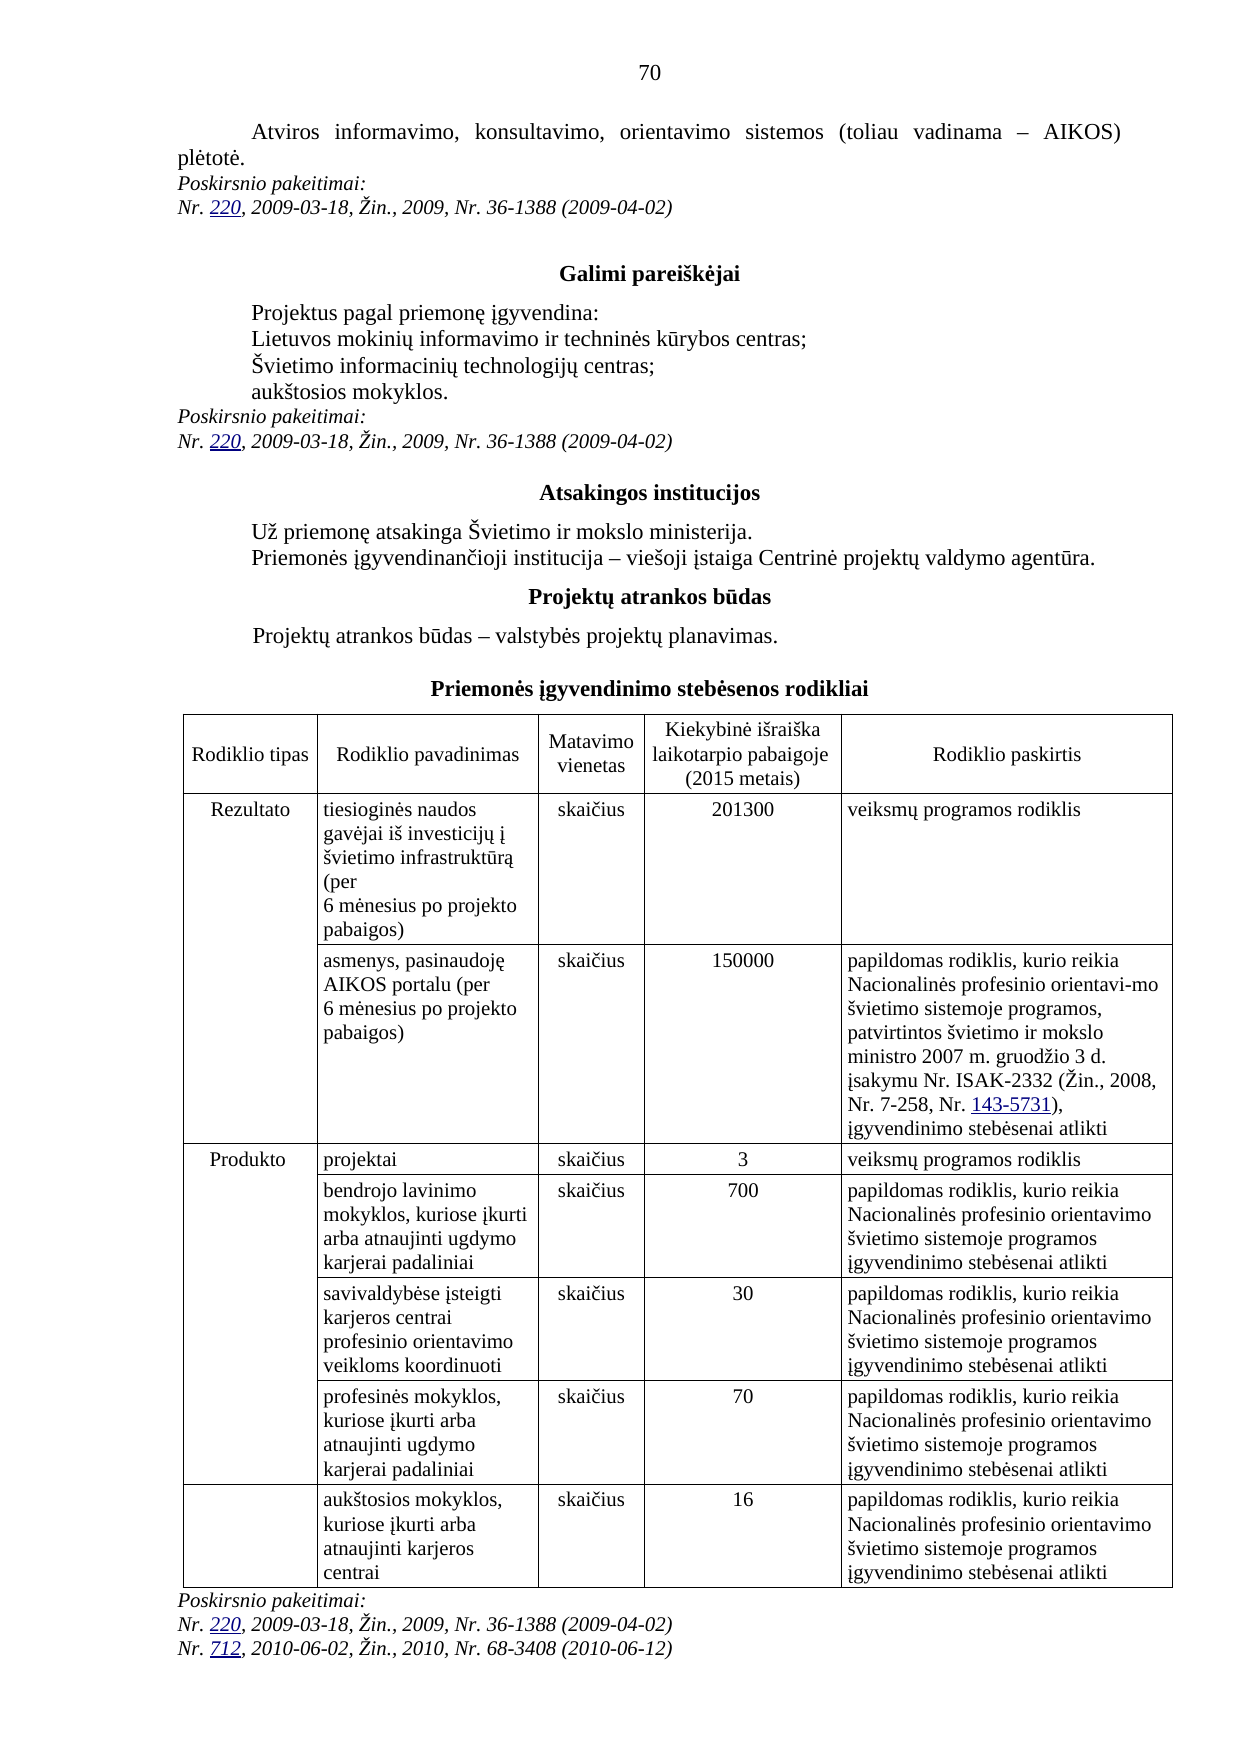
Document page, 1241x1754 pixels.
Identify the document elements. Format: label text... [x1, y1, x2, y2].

text Nr. 220, 2009-03-18, Žin., 2009, Nr. 36-1388 (2009-04-02) [177, 1612, 1122, 1636]
table_cell papildomas rodiklis, kurio reikia Nacionalinės profesinio orientavimo švietimo sistemoje programos įgyvendinimo stebėsenai atlikti [842, 1485, 1172, 1587]
table_cell savivaldybėse įsteigti karjeros centrai profesinio orientavimo veikloms koordinuoti [318, 1278, 538, 1380]
table_header Kiekybinė išraiška laikotarpio pabaigoje (2015 metais) [645, 715, 841, 792]
table_cell skaičius [539, 1485, 644, 1587]
table_cell 3 [645, 1144, 841, 1174]
text Galimi pareiškėjai [177, 260, 1122, 287]
table_cell veiksmų programos rodiklis [842, 1144, 1172, 1174]
table_cell Produkto [184, 1144, 317, 1483]
table_cell [184, 1485, 317, 1587]
table_cell skaičius [539, 1278, 644, 1380]
table_cell veiksmų programos rodiklis [842, 794, 1172, 944]
text Projektus pagal priemonę įgyvendina: [177, 299, 1122, 325]
text Atviros informavimo, konsultavimo, orientavimo sistemos (toliau vadinama – AIKOS) plėtotė. [177, 118, 1122, 171]
table_cell skaičius [539, 1175, 644, 1277]
table_cell papildomas rodiklis, kurio reikia Nacionalinės profesinio orientavi-mo švietimo sistemoje programos, patvirtintos švietimo ir mokslo ministro 2007 m. gruodžio 3 d. įsakymu Nr. ISAK-2332 (Žin., 2008, Nr. 7-258, Nr. 143-5731), įgyvendinimo stebėsenai atlikti [842, 945, 1172, 1143]
table_cell papildomas rodiklis, kurio reikia Nacionalinės profesinio orientavimo švietimo sistemoje programos įgyvendinimo stebėsenai atlikti [842, 1381, 1172, 1483]
table_header Rodiklio pavadinimas [318, 715, 538, 792]
text Poskirsnio pakeitimai: [177, 171, 1122, 195]
table_cell papildomas rodiklis, kurio reikia Nacionalinės profesinio orientavimo švietimo sistemoje programos įgyvendinimo stebėsenai atlikti [842, 1278, 1172, 1380]
table_cell asmenys, pasinaudoję AIKOS portalu (per 6 mėnesius po projekto pabaigos) [318, 945, 538, 1143]
table_cell 16 [645, 1485, 841, 1587]
table_cell Rezultato [184, 794, 317, 1143]
table_header Matavimo vienetas [539, 715, 644, 792]
table_cell 150000 [645, 945, 841, 1143]
text Nr. 712, 2010-06-02, Žin., 2010, Nr. 68-3408 (2010-06-12) [177, 1636, 1122, 1660]
table_cell skaičius [539, 1381, 644, 1483]
text Nr. 220, 2009-03-18, Žin., 2009, Nr. 36-1388 (2009-04-02) [177, 428, 1122, 453]
text Priemonės įgyvendinančioji institucija – viešoji įstaiga Centrinė projektų valdymo agentūra. [177, 544, 1122, 571]
text Lietuvos mokinių informavimo ir techninės kūrybos centras; [177, 325, 1122, 352]
text Poskirsnio pakeitimai: [177, 404, 1122, 428]
table_cell skaičius [539, 794, 644, 944]
table_cell 30 [645, 1278, 841, 1380]
text Priemonės įgyvendinimo stebėsenos rodikliai [177, 674, 1122, 701]
table_cell projektai [318, 1144, 538, 1174]
text Poskirsnio pakeitimai: [177, 1588, 1122, 1612]
text Atsakingos institucijos [177, 479, 1122, 505]
text Nr. 220, 2009-03-18, Žin., 2009, Nr. 36-1388 (2009-04-02) [177, 195, 1122, 219]
table_header Rodiklio paskirtis [842, 715, 1172, 792]
table_cell skaičius [539, 945, 644, 1143]
text Už priemonę atsakinga Švietimo ir mokslo ministerija. [177, 518, 1122, 544]
table_cell bendrojo lavinimo mokyklos, kuriose įkurti arba atnaujinti ugdymo karjerai padaliniai [318, 1175, 538, 1277]
text aukštosios mokyklos. [177, 378, 1122, 404]
table_cell aukštosios mokyklos, kuriose įkurti arba atnaujinti karjeros centrai [318, 1485, 538, 1587]
table_cell 201300 [645, 794, 841, 944]
table_cell 700 [645, 1175, 841, 1277]
table_cell tiesioginės naudos gavėjai iš investicijų į švietimo infrastruktūrą (per 6 mėnesius po projekto pabaigos) [318, 794, 538, 944]
table_cell profesinės mokyklos, kuriose įkurti arba atnaujinti ugdymo karjerai padaliniai [318, 1381, 538, 1483]
table_header Rodiklio tipas [184, 715, 317, 792]
text Projektų atrankos būdas – valstybės projektų planavimas. [215, 622, 1122, 648]
text Projektų atrankos būdas [177, 583, 1122, 609]
table_cell 70 [645, 1381, 841, 1483]
table_cell skaičius [539, 1144, 644, 1174]
table_cell papildomas rodiklis, kurio reikia Nacionalinės profesinio orientavimo švietimo sistemoje programos įgyvendinimo stebėsenai atlikti [842, 1175, 1172, 1277]
text Švietimo informacinių technologijų centras; [177, 352, 1122, 378]
